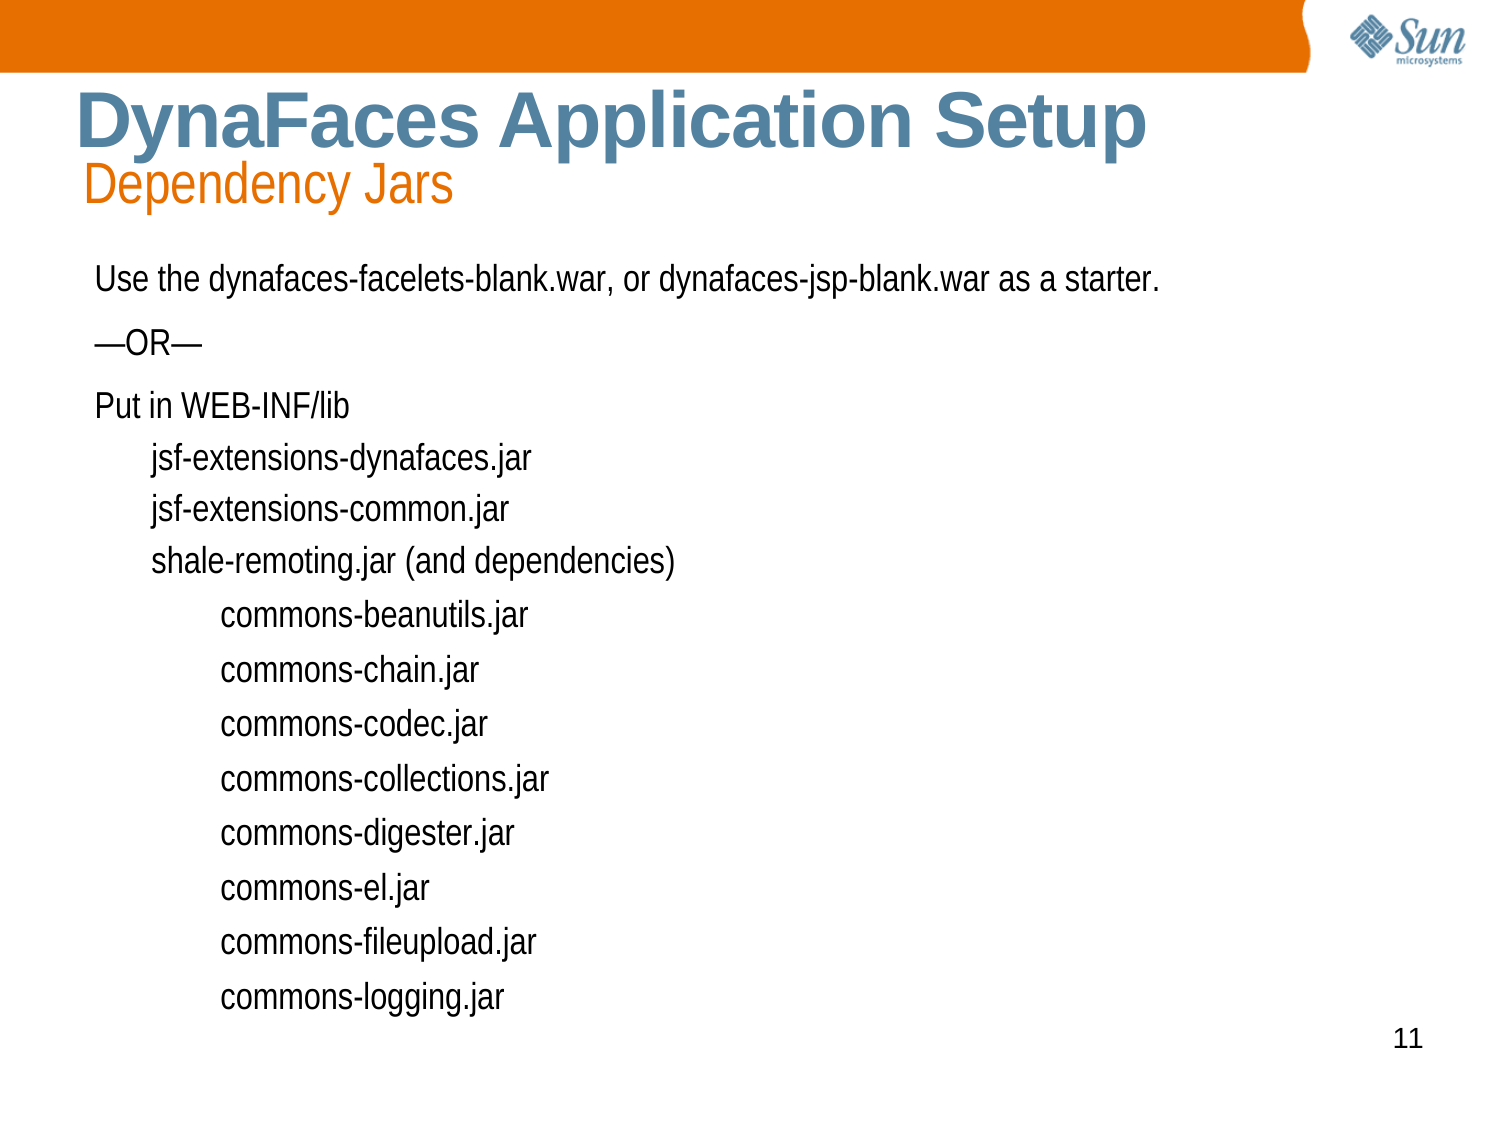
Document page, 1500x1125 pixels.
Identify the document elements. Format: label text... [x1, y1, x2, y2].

list Use the dynafaces-facelets-blank.war, or dynafaces-jsp-blank.war as a starter. —OR— Put in WEB-INF/lib jsf-extensions-dynafaces.jar jsf-extensions-common.jar shale-remoting.jar (and dependencies) commons-beanutils.jar commons-chain.jar commons-codec.jar commons-collections.jar commons-digester.jar commons-el.jar commons-fileupload.jar commons-logging.jar [75, 262, 1412, 1022]
title DynaFaces Application Setup [75, 83, 1437, 188]
text_box Dependency Jars [83, 157, 1351, 225]
picture [0, 0, 1500, 75]
